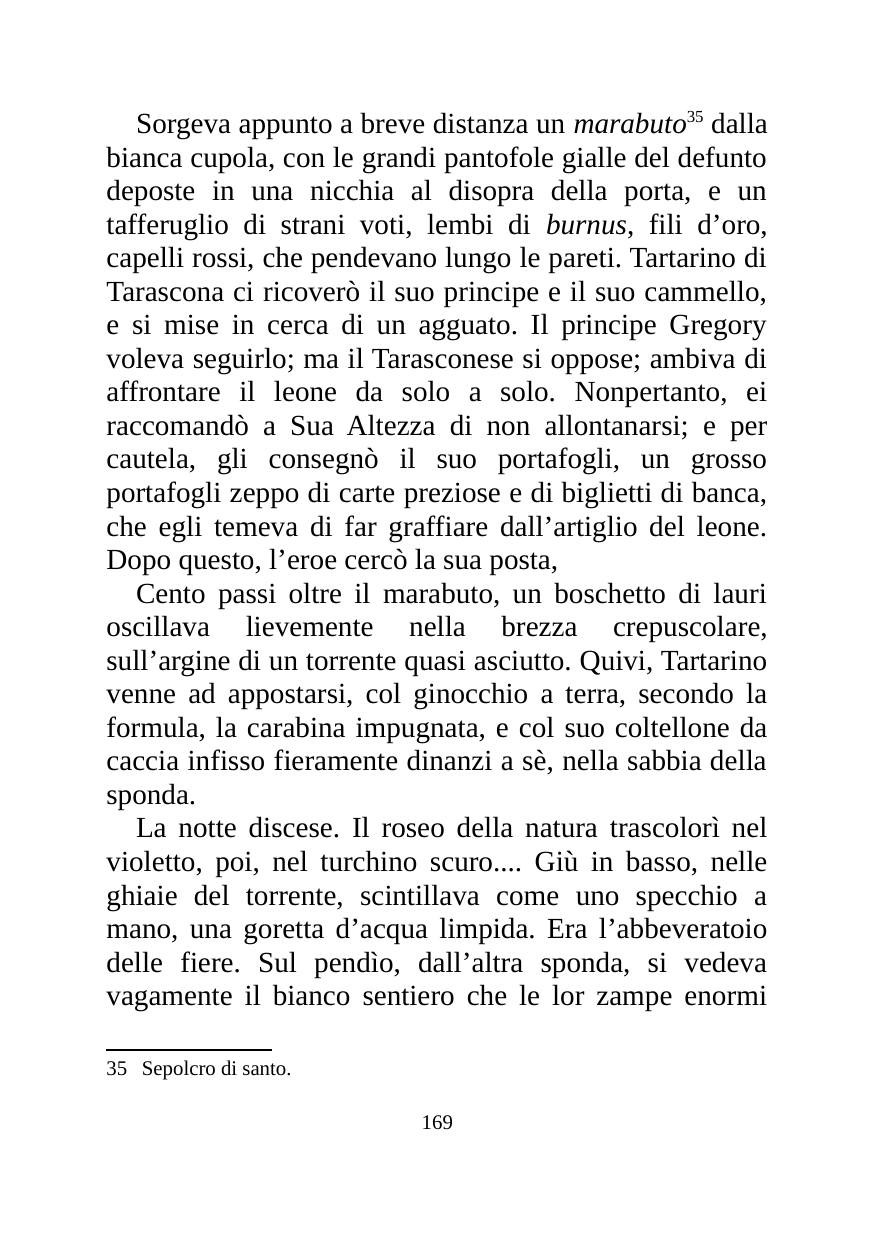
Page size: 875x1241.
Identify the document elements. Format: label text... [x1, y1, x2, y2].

text La notte discese. Il roseo della natura trascolorì nel violetto, poi, nel turchino scuro.... Giù in basso, nelle ghiaie del torrente, scintillava come uno specchio a mano, una goretta d’acqua limpida. Era l’abbeveratoio delle fiere. Sul pendìo, dall’altra sponda, si vedeva vagamente il bianco sentiero che le lor zampe enormi [106, 811, 768, 1012]
text Cento passi oltre il marabuto, un boschetto di lauri oscillava lievemente nella brezza crepuscolare, sull’argine di un torrente quasi asciutto. Quivi, Tartarino venne ad appostarsi, col ginocchio a terra, secondo la formula, la carabina impugnata, e col suo coltellone da caccia infisso fieramente dinanzi a sè, nella sabbia della sponda. [106, 576, 768, 811]
text Sepolcro di santo. [106, 1056, 768, 1080]
text Sorgeva appunto a breve distanza un marabuto dalla bianca cupola, con le grandi pantofole gialle del defunto deposte in una nicchia al disopra della porta, e un tafferuglio di strani voti, lembi di burnus, fili d’oro, capelli rossi, che pendevano lungo le pareti. Tartarino di Tarascona ci ricoverò il suo principe e il suo cammello, e si mise in cerca di un agguato. Il principe Gregory voleva seguirlo; ma il Tarasconese si oppose; ambiva di affrontare il leone da solo a solo. Nonpertanto, ei raccomandò a Sua Altezza di non allontanarsi; e per cautela, gli consegnò il suo portafogli, un grosso portafogli zeppo di carte preziose e di biglietti di banca, che egli temeva di far graffiare dall’artiglio del leone. Dopo questo, l’eroe cercò la sua posta, [106, 106, 768, 576]
